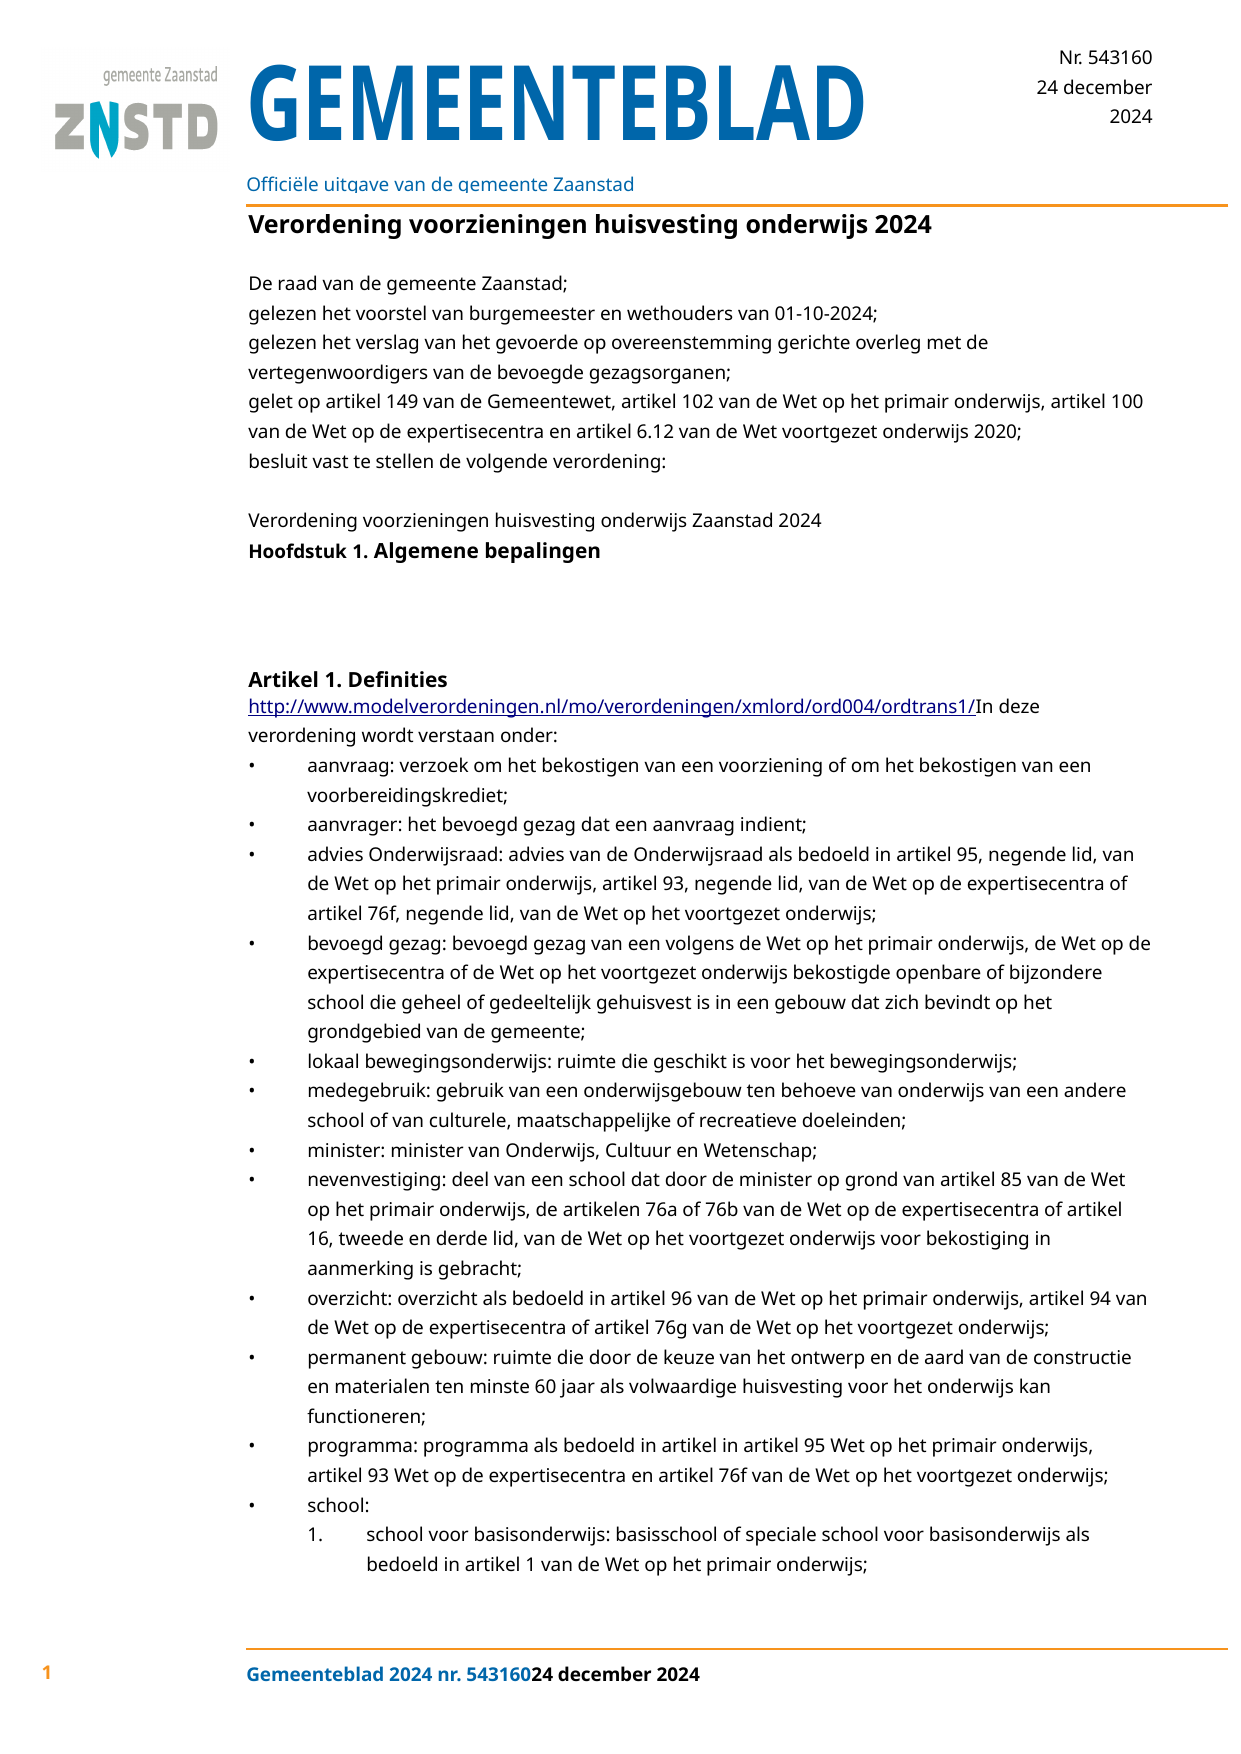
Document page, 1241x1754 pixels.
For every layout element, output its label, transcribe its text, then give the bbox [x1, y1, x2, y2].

list aanvraag: verzoek om het bekostigen van een voorziening of om het bekostigen van een voorbereidingskrediet; [248, 752, 1152, 808]
list overzicht: overzicht als bedoeld in artikel 96 van de Wet op het primair onderwijs, artikel 94 van de Wet op de expertisecentra of artikel 76g van de Wet op het voortgezet onderwijs; [248, 1285, 1152, 1340]
list permanent gebouw: ruimte die door de keuze van het ontwerp en de aard van de constructie en materialen ten minste 60 jaar als volwaardige huisvesting voor het onderwijs kan functioneren; [248, 1344, 1152, 1429]
text gelezen het verslag van het gevoerde op overeenstemming gerichte overleg met de vertegenwoordigers van de bevoegde gezagsorganen; [248, 329, 1152, 385]
text Hoofdstuk 1. Algemene bepalingen [248, 537, 1152, 565]
picture [41, 47, 231, 172]
list programma: programma als bedoeld in artikel in artikel 95 Wet op het primair onderwijs, artikel 93 Wet op de expertisecentra en artikel 76f van de Wet op het voortgezet onderwijs; [248, 1433, 1152, 1488]
list nevenvestiging: deel van een school dat door de minister op grond van artikel 85 van de Wet op het primair onderwijs, de artikelen 76a of 76b van de Wet op de expertisecentra of artikel 16, tweede en derde lid, van de Wet op het voortgezet onderwijs voor bekostiging in aanmerking is gebracht; [248, 1166, 1152, 1281]
list school voor basisonderwijs: basisschool of speciale school voor basisonderwijs als bedoeld in artikel 1 van de Wet op het primair onderwijs; [307, 1521, 1152, 1577]
list medegebruik: gebruik van een onderwijsgebouw ten behoeve van onderwijs van een andere school of van culturele, maatschappelijke of recreatieve doeleinden; [248, 1078, 1152, 1133]
list bevoegd gezag: bevoegd gezag van een volgens de Wet op het primair onderwijs, de Wet op de expertisecentra of de Wet op het voortgezet onderwijs bekostigde openbare of bijzondere school die geheel of gedeeltelijk gehuisvest is in een gebouw dat zich bevindt op het grondgebied van de gemeente; [248, 930, 1152, 1044]
text Verordening voorzieningen huisvesting onderwijs 2024 [248, 207, 1152, 241]
text Artikel 1. Definities [248, 665, 1152, 693]
list aanvrager: het bevoegd gezag dat een aanvraag indient; [248, 811, 1152, 837]
list lokaal bewegingsonderwijs: ruimte die geschikt is voor het bewegingsonderwijs; [248, 1048, 1152, 1074]
list school: [248, 1492, 1152, 1518]
text besluit vast te stellen de volgende verordening: [248, 448, 1152, 473]
text http://www.modelverordeningen.nl/mo/verordeningen/xmlord/ord004/ordtrans1/In deze verordening wordt verstaan onder: [248, 693, 1152, 748]
list minister: minister van Onderwijs, Cultuur en Wetenschap; [248, 1137, 1152, 1163]
list advies Onderwijsraad: advies van de Onderwijsraad als bedoeld in artikel 95, negende lid, van de Wet op het primair onderwijs, artikel 93, negende lid, van de Wet op de expertisecentra of artikel 76f, negende lid, van de Wet op het voortgezet onderwijs; [248, 841, 1152, 926]
text Verordening voorzieningen huisvesting onderwijs Zaanstad 2024 [248, 507, 1152, 533]
text gelezen het voorstel van burgemeester en wethouders van 01-10-2024; [248, 300, 1152, 326]
text gelet op artikel 149 van de Gemeentewet, artikel 102 van de Wet op het primair onderwijs, artikel 100 van de Wet op de expertisecentra en artikel 6.12 van de Wet voortgezet onderwijs 2020; [248, 389, 1152, 444]
text De raad van de gemeente Zaanstad; [248, 270, 1152, 296]
